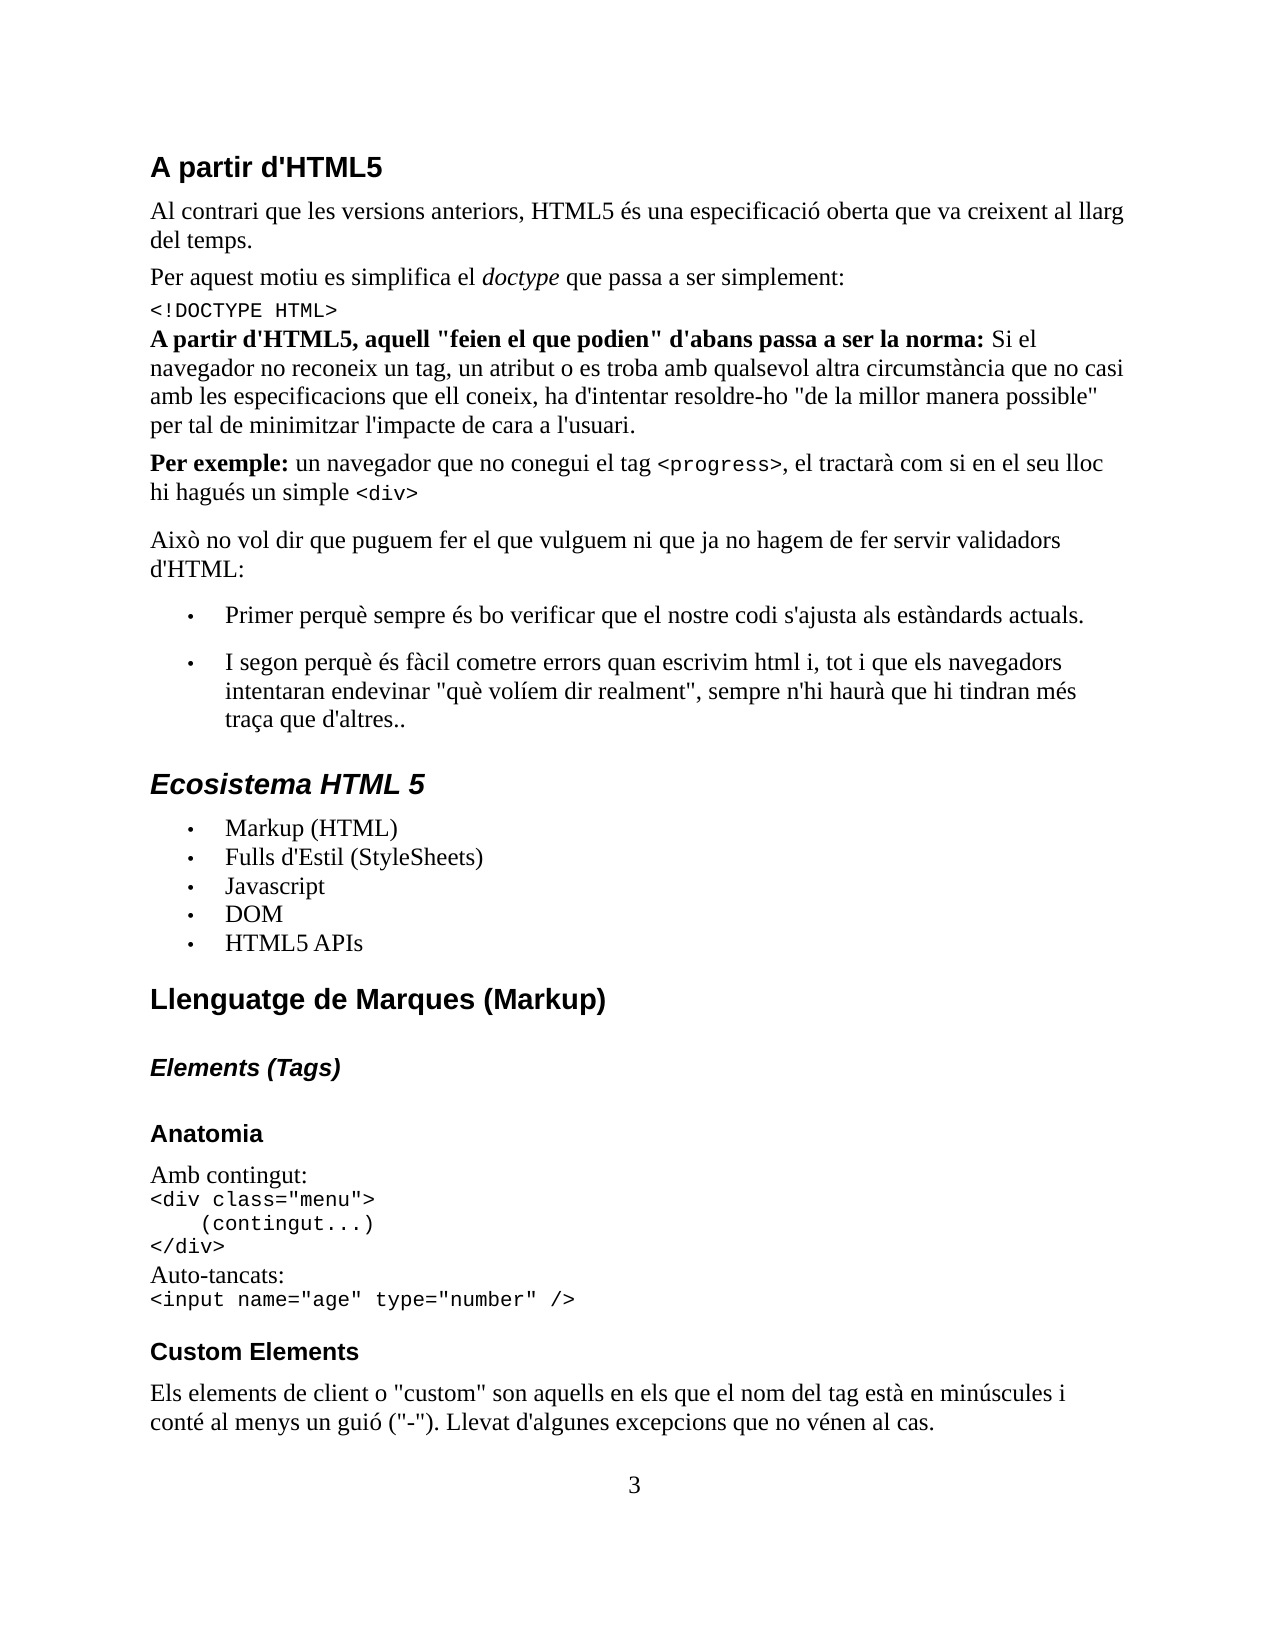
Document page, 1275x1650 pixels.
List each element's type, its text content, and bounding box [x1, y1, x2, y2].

subtitle Anatomia [150, 1119, 1125, 1148]
subtitle Ecosistema HTML 5 [150, 767, 1125, 801]
text <input name="age" type="number" /> [150, 1288, 1125, 1312]
list I segon perquè és fàcil cometre errors quan escrivim html i, tot i que els navegadors intentaran endevinar "què volíem dir realment", sempre n'hi haurà que hi tindran més traça que d'altres.. [187, 647, 1125, 733]
text <!DOCTYPE HTML> [150, 300, 1125, 324]
list DOM [187, 899, 1125, 928]
text Això no vol dir que puguem fer el que vulguem ni que ja no hagem de fer servir validadors d'HTML: [150, 525, 1125, 582]
text (contingut...) [150, 1212, 1125, 1236]
subtitle Llenguatge de Marques (Markup) [150, 982, 1125, 1016]
text Per exemple: un navegador que no conegui el tag <progress>, el tractarà com si en el seu lloc hi hagués un simple <div> [150, 448, 1125, 507]
text <div class="menu"> [150, 1189, 1125, 1212]
text </div> [150, 1236, 1125, 1260]
list HTML5 APIs [187, 928, 1125, 957]
subtitle Elements (Tags) [150, 1053, 1125, 1082]
list Fulls d'Estil (StyleSheets) [187, 842, 1125, 871]
text Els elements de client o "custom" son aquells en els que el nom del tag està en minúscules i conté al menys un guió ("-"). Llevat d'algunes excepcions que no vénen al cas. [150, 1378, 1125, 1436]
list Javascript [187, 871, 1125, 899]
text A partir d'HTML5, aquell "feien el que podien" d'abans passa a ser la norma: Si el navegador no reconeix un tag, un atribut o es troba amb qualsevol altra circumstància que no casi amb les especificacions que ell coneix, ha d'intentar resoldre-ho "de la millor manera possible" per tal de minimitzar l'impacte de cara a l'usuari. [150, 324, 1125, 439]
text Amb contingut: [150, 1160, 1125, 1189]
list Markup (HTML) [187, 813, 1125, 842]
subtitle A partir d'HTML5 [150, 150, 1125, 183]
list Primer perquè sempre és bo verificar que el nostre codi s'ajusta als estàndards actuals. [187, 600, 1125, 629]
text Per aquest motiu es simplifica el doctype que passa a ser simplement: [150, 262, 1125, 291]
text Al contrari que les versions anteriors, HTML5 és una especificació oberta que va creixent al llarg del temps. [150, 196, 1125, 253]
text Auto-tancats: [150, 1260, 1125, 1288]
subtitle Custom Elements [150, 1337, 1125, 1366]
